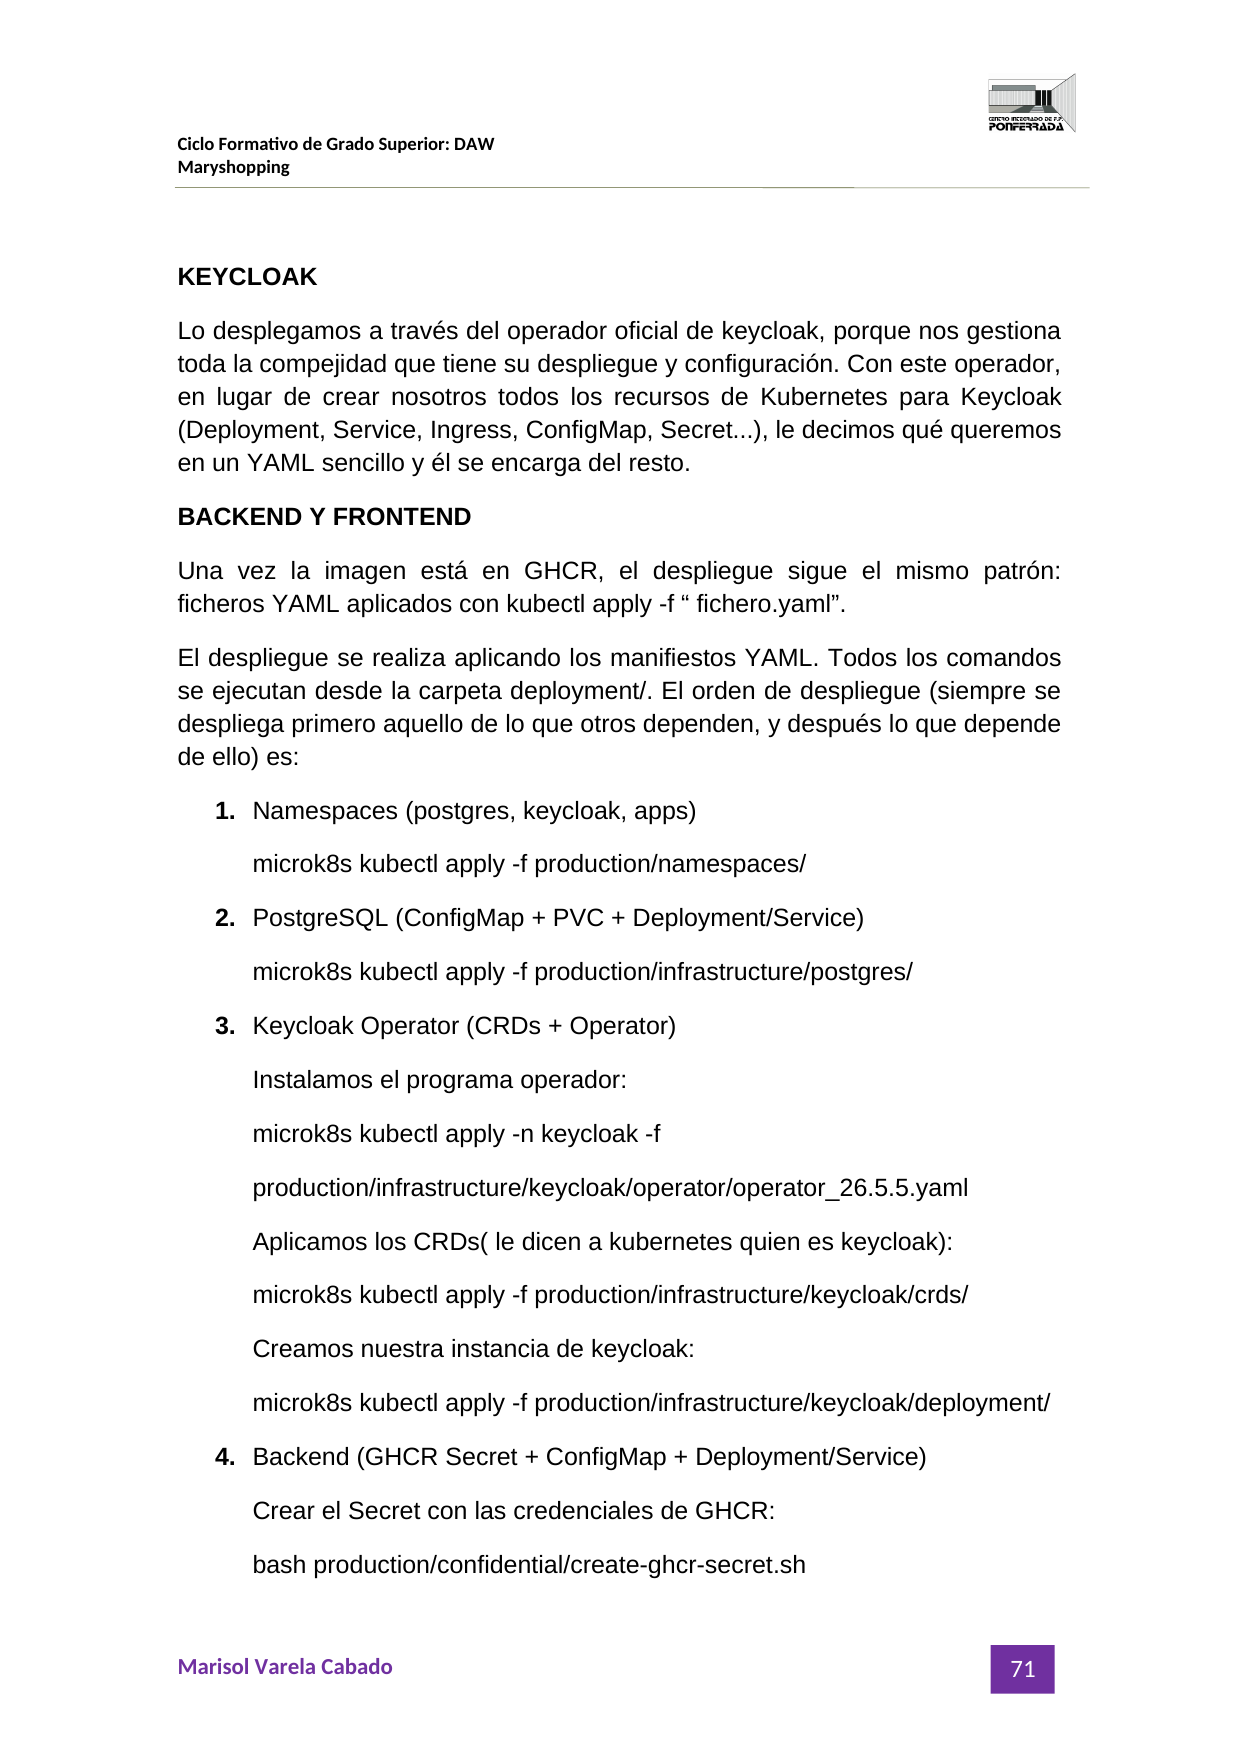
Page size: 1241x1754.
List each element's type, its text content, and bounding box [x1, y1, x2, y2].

list Creamos nuestra instancia de keycloak: [215, 1334, 1063, 1363]
list bash production/confidential/create-ghcr-secret.sh [215, 1549, 1063, 1578]
list Keycloak Operator (CRDs + Operator) [215, 1011, 1063, 1040]
list microk8s kubectl apply -f production/infrastructure/keycloak/crds/ [215, 1280, 1063, 1309]
text KEYCLOAK [177, 262, 1063, 291]
list PostgreSQL (ConfigMap + PVC + Deployment/Service) [215, 903, 1063, 932]
text Lo desplegamos a través del operador oficial de keycloak, porque nos gestiona toda la compejidad que tiene su despliegue y configuración. Con este operador, en lugar de crear nosotros todos los recursos de Kubernetes para Keycloak (Deployment, Service, Ingress, ConfigMap, Secret...), le decimos qué queremos en un YAML sencillo y él se encarga del resto. [177, 316, 1063, 477]
list microk8s kubectl apply -f production/infrastructure/postgres/ [215, 957, 1063, 986]
list microk8s kubectl apply -f production/infrastructure/keycloak/deployment/ [215, 1388, 1063, 1417]
text Una vez la imagen está en GHCR, el despliegue sigue el mismo patrón: ficheros YAML aplicados con kubectl apply -f “ fichero.yaml”. [177, 556, 1063, 618]
list microk8s kubectl apply -n keycloak -f [215, 1119, 1063, 1147]
text BACKEND Y FRONTEND [177, 502, 1063, 531]
list Crear el Secret con las credenciales de GHCR: [215, 1496, 1063, 1524]
list Namespaces (postgres, keycloak, apps) [215, 796, 1063, 824]
list Aplicamos los CRDs( le dicen a kubernetes quien es keycloak): [215, 1226, 1063, 1255]
list Instalamos el programa operador: [215, 1065, 1063, 1094]
text El despliegue se realiza aplicando los manifiestos YAML. Todos los comandos se ejecutan desde la carpeta deployment/. El orden de despliegue (siempre se despliega primero aquello de lo que otros dependen, y después lo que depende de ello) es: [177, 643, 1063, 771]
list production/infrastructure/keycloak/operator/operator_26.5.5.yaml [215, 1173, 1063, 1201]
list Backend (GHCR Secret + ConfigMap + Deployment/Service) [215, 1442, 1063, 1471]
list microk8s kubectl apply -f production/namespaces/ [215, 849, 1063, 878]
